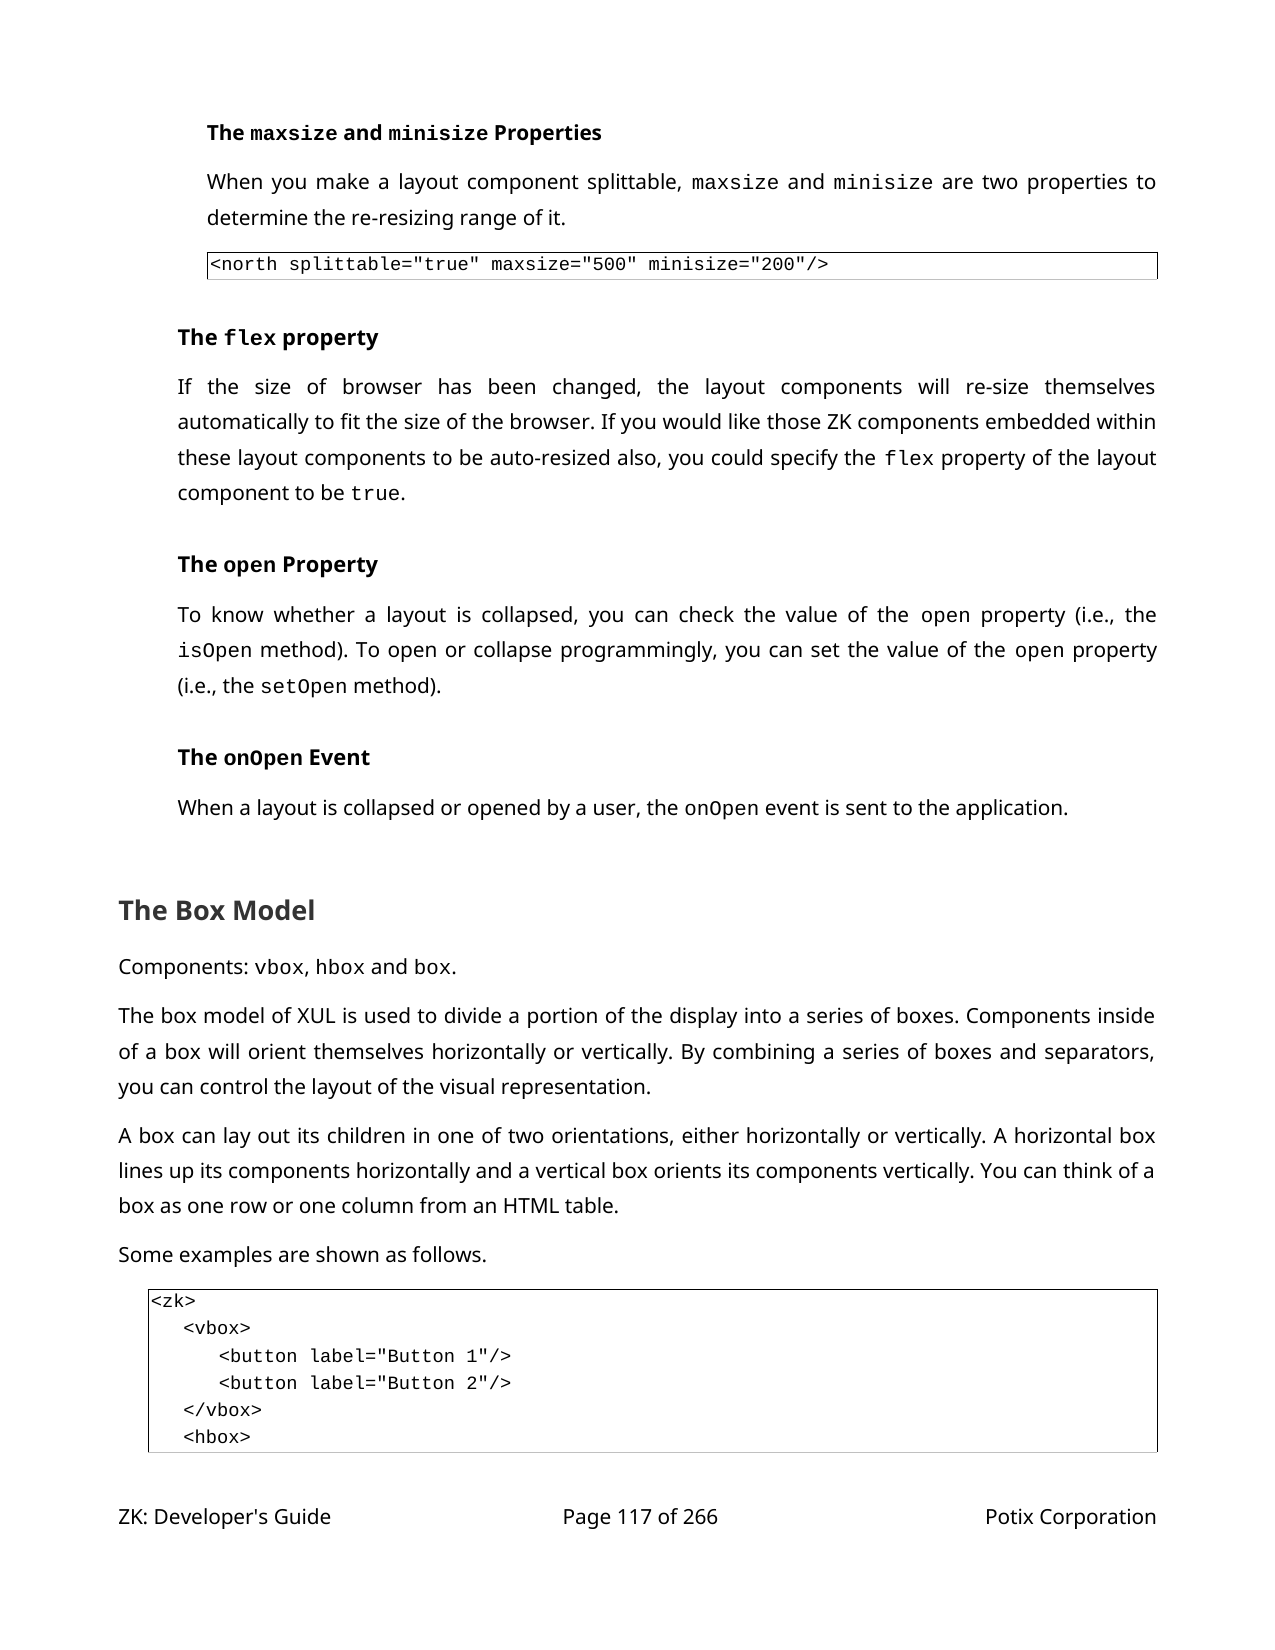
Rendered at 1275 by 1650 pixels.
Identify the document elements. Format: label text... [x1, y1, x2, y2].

text <zk> [149, 1290, 1157, 1313]
subtitle The Box Model [118, 892, 1157, 929]
text When you make a layout component splittable, maxsize and minisize are two properties to determine the re-resizing range of it. [207, 167, 1157, 231]
text Some examples are shown as follows. [118, 1240, 1157, 1268]
text <hbox> [149, 1425, 1157, 1452]
text </vbox> [149, 1398, 1157, 1422]
text <button label="Button 2"/> [149, 1371, 1157, 1395]
text <button label="Button 1"/> [149, 1343, 1157, 1368]
text The box model of XUL is used to divide a portion of the display into a series of boxes. Components inside of a box will orient themselves horizontally or vertically. By combining a series of boxes and separators, you can control the layout of the visual representation. [118, 1002, 1157, 1100]
subtitle The maxsize and minisize Properties [207, 118, 1157, 147]
subtitle The open Property [177, 549, 1157, 579]
text If the size of browser has been changed, the layout components will re-size themselves automatically to fit the size of the browser. If you would like those ZK components embedded within these layout components to be auto-resized also, you could specify the flex property of the layout component to be true. [177, 372, 1157, 507]
text Components: vbox, hbox and box. [118, 952, 1157, 981]
text To know whether a layout is collapsed, you can check the value of the open property (i.e., the isOpen method). To open or collapse programmingly, you can set the value of the open property (i.e., the setOpen method). [177, 600, 1157, 699]
subtitle The onOpen Event [177, 742, 1157, 772]
subtitle The flex property [177, 321, 1157, 352]
text <north splittable="true" maxsize="500" minisize="200"/> [208, 253, 1157, 279]
text <vbox> [149, 1316, 1157, 1341]
text A box can lay out its children in one of two orientations, either horizontally or vertically. A horizontal box lines up its components horizontally and a vertical box orients its components vertically. You can think of a box as one row or one column from an HTML table. [118, 1121, 1157, 1219]
text When a layout is collapsed or opened by a user, the onOpen event is sent to the application. [177, 793, 1157, 821]
